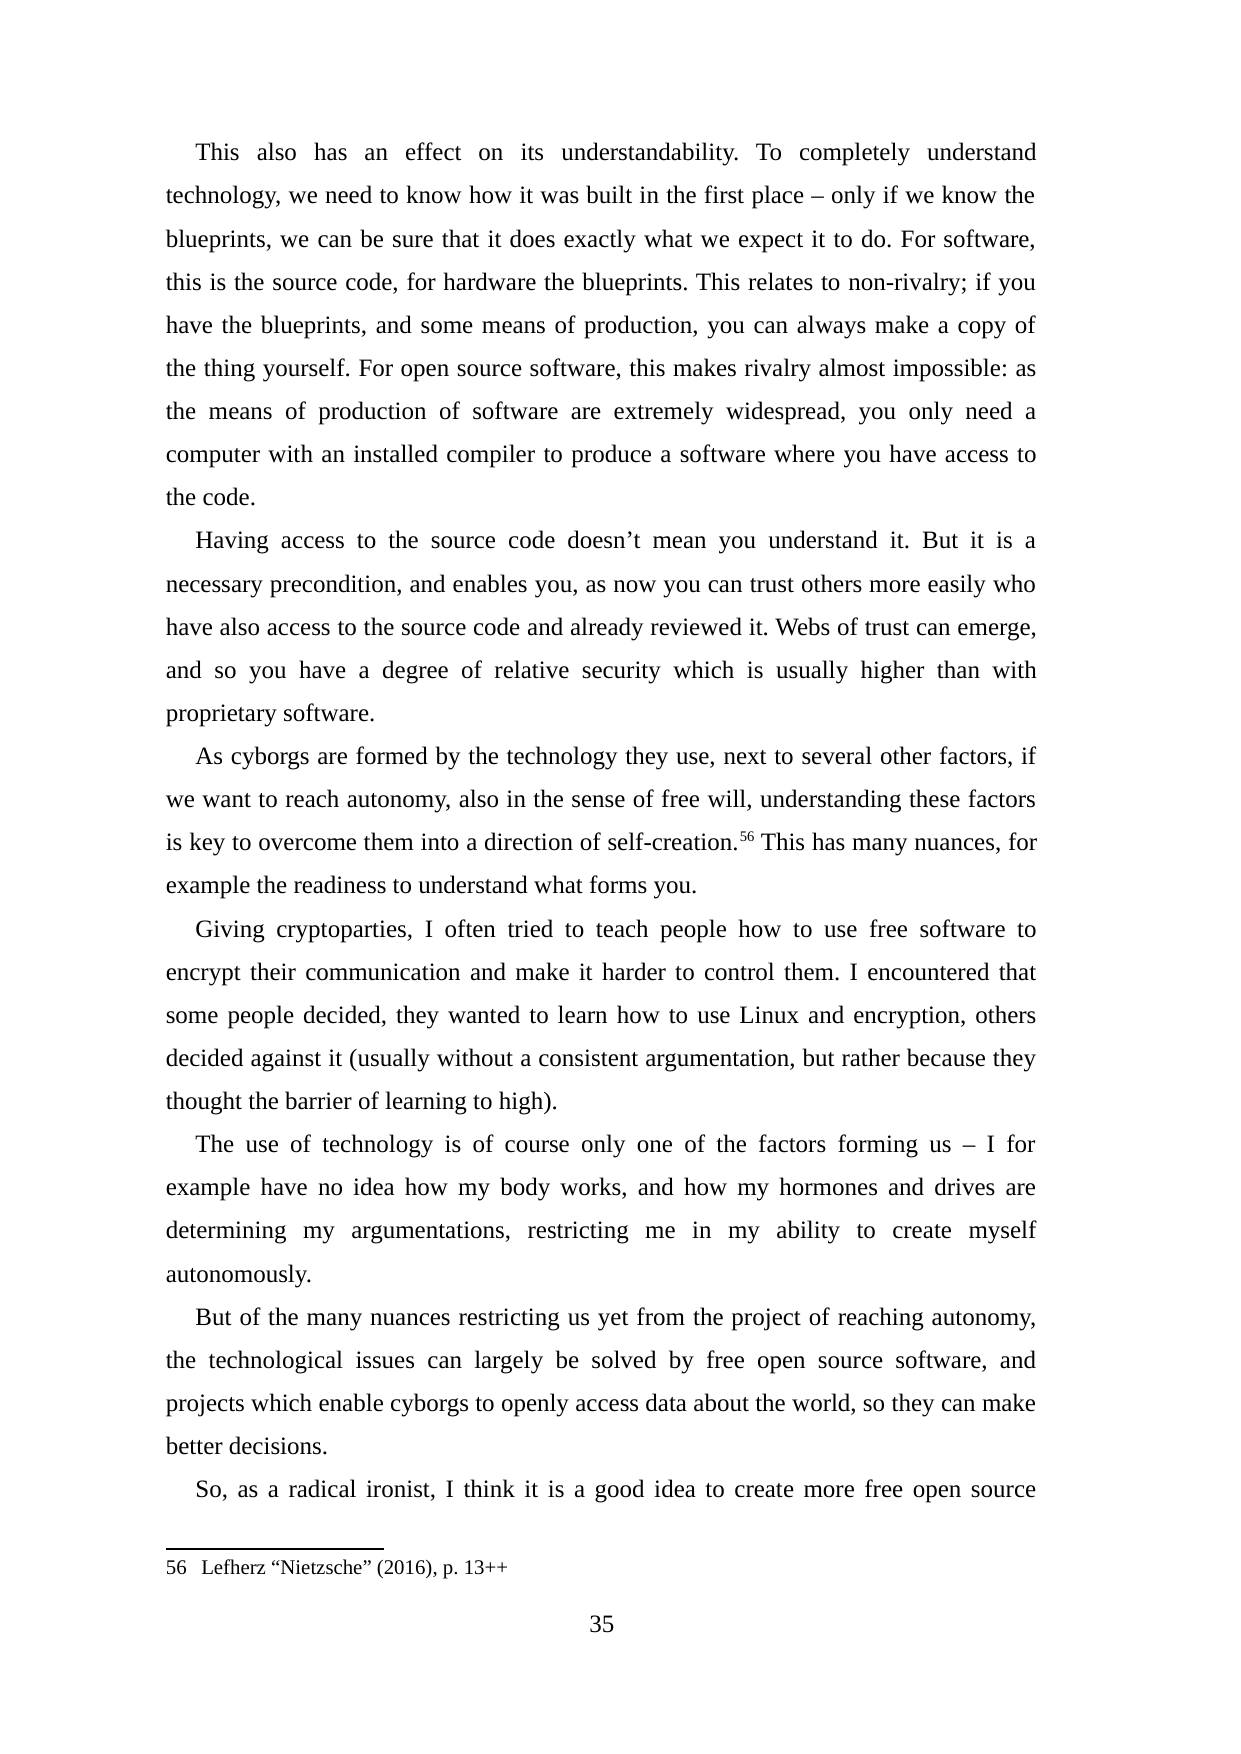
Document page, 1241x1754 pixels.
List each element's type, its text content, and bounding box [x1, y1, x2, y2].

text But of the many nuances restricting us yet from the project of reaching autonomy, the technological issues can largely be solved by free open source software, and projects which enable cyborgs to openly access data about the world, so they can make better decisions. [166, 1302, 1037, 1460]
text This also has an effect on its understandability. To completely understand technology, we need to know how it was built in the first place – only if we know the blueprints, we can be sure that it does exactly what we expect it to do. For software, this is the source code, for hardware the blueprints. This relates to non-rivalry; if you have the blueprints, and some means of production, you can always make a copy of the thing yourself. For open source software, this makes rivalry almost impossible: as the means of production of software are extremely widespread, you only need a computer with an installed compiler to produce a software where you have access to the code. [166, 137, 1037, 511]
text Having access to the source code doesn’t mean you understand it. But it is a necessary precondition, and enables you, as now you can trust others more easily who have also access to the source code and already reviewed it. Webs of trust can emerge, and so you have a degree of relative security which is usually higher than with proprietary software. [166, 526, 1037, 727]
text Giving cryptoparties, I often tried to teach people how to use free software to encrypt their communication and make it harder to control them. I encountered that some people decided, they wanted to learn how to use Linux and encryption, others decided against it (usually without a consistent argumentation, but rather because they thought the barrier of learning to high). [166, 914, 1037, 1115]
text As cyborgs are formed by the technology they use, next to several other factors, if we want to reach autonomy, also in the sense of free will, understanding these factors is key to overcome them into a direction of self-creation. This has many nuances, for example the readiness to understand what forms you. [166, 741, 1037, 899]
text Lefherz “Nietzsche” (2016), p. 13++ [166, 1555, 1037, 1579]
text So, as a radical ironist, I think it is a good idea to create more free open source [166, 1474, 1037, 1503]
text The use of technology is of course only one of the factors forming us – I for example have no idea how my body works, and how my hormones and drives are determining my argumentations, restricting me in my ability to create myself autonomously. [166, 1129, 1037, 1287]
